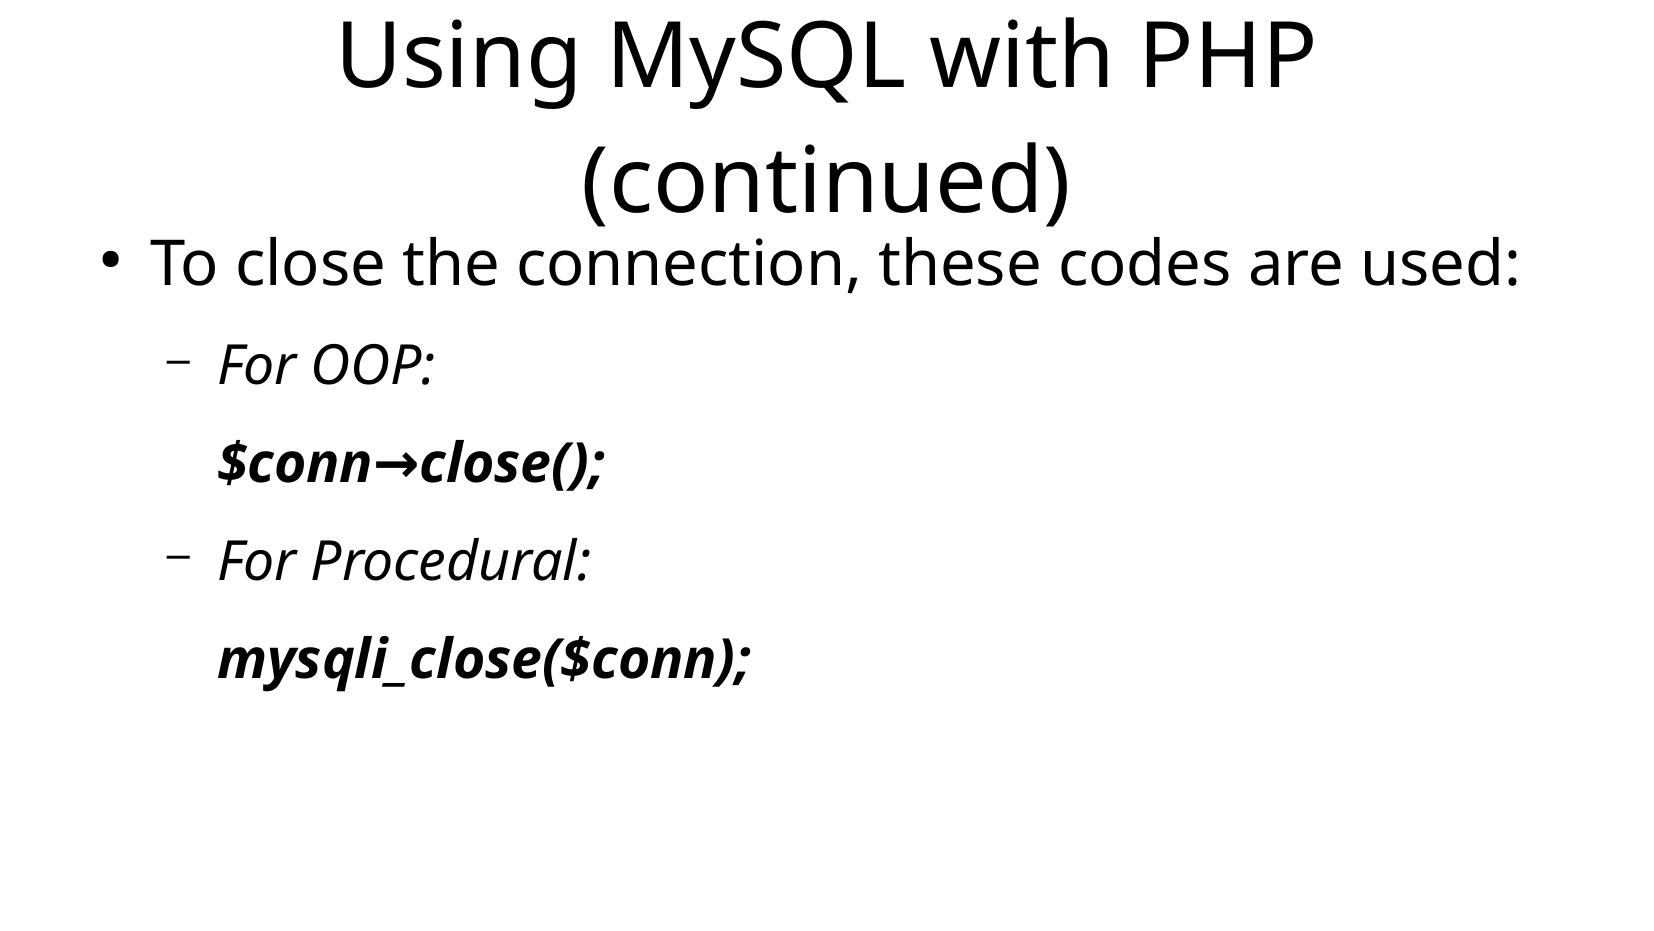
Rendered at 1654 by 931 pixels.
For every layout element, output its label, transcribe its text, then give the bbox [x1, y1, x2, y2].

list To close the connection, these codes are used: For OOP: $conn→close(); For Procedural: mysqli_close($conn); [82, 217, 1571, 758]
title Using MySQL with PHP (continued) [82, 37, 1571, 193]
